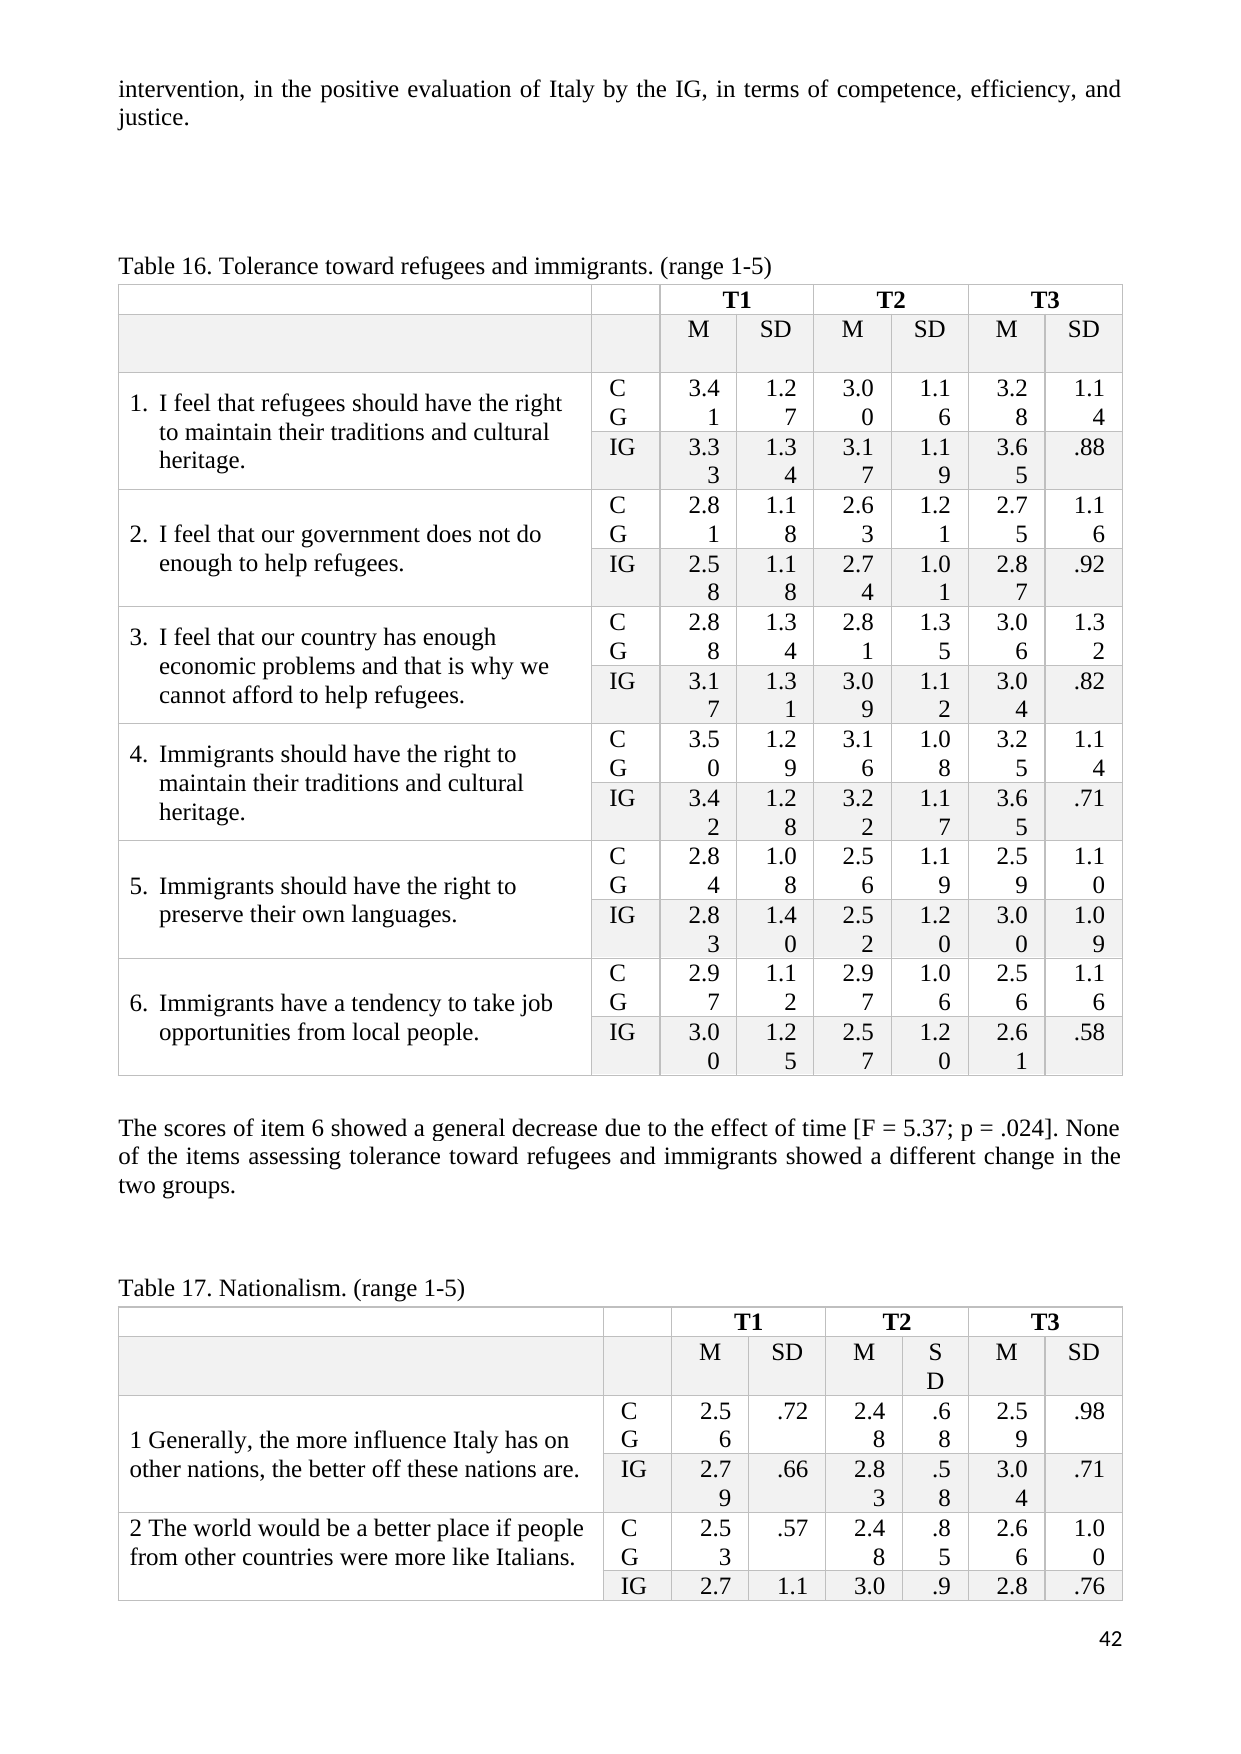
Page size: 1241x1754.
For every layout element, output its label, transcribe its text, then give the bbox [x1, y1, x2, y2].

table_header T2 [814, 285, 968, 313]
table_cell 1.01 [892, 549, 968, 606]
table_cell 2.56 [814, 841, 891, 899]
table_cell 2.52 [814, 900, 891, 957]
table_cell 1.18 [737, 490, 813, 548]
table_cell 1.10 [1046, 841, 1122, 899]
table_cell 1.28 [737, 783, 813, 840]
table_cell 2.87 [969, 549, 1044, 606]
table_cell 1.19 [892, 841, 968, 899]
table_cell 3.04 [969, 1454, 1044, 1512]
table_cell [592, 315, 659, 372]
table_cell 3.28 [969, 373, 1044, 431]
table_cell 1.29 [737, 724, 813, 782]
table_cell 2.81 [661, 490, 736, 548]
table_cell 2.56 [969, 959, 1044, 1016]
table_cell 1.12 [892, 666, 968, 723]
text Table 16. Tolerance toward refugees and immigrants. (range 1-5) [118, 251, 1122, 279]
text The scores of item 6 showed a general decrease due to the effect of time [F = 5.37; p = .024]. None of the items assessing tolerance toward refugees and immigrants showed a different change in the two groups. [118, 1113, 1122, 1199]
table_cell 1.16 [892, 373, 968, 431]
table_cell 1.09 [1046, 900, 1122, 957]
table_cell M [672, 1337, 748, 1395]
table_cell 1.1 [749, 1571, 825, 1600]
table_cell 1.14 [1046, 373, 1122, 431]
table_cell CG [592, 373, 659, 431]
table_cell 3.09 [814, 666, 891, 723]
table_cell 3.00 [814, 373, 891, 431]
table_cell 1.27 [737, 373, 813, 431]
table_cell I feel that our country has enough economic problems and that is why we cannot afford to help refugees. [119, 607, 591, 723]
table_cell SD [1046, 315, 1122, 372]
table_cell .58 [903, 1454, 968, 1512]
table_cell 2.61 [969, 1017, 1044, 1074]
table_cell 2.48 [826, 1513, 902, 1570]
table_header T3 [969, 1308, 1122, 1336]
table_cell IG [592, 783, 659, 840]
table_cell .85 [903, 1513, 968, 1570]
table_cell I feel that refugees should have the right to maintain their traditions and cultural heritage. [119, 373, 591, 489]
table_cell CG [592, 841, 659, 899]
table_cell 2.48 [826, 1396, 902, 1453]
table_cell 1.00 [1046, 1513, 1122, 1570]
table_cell CG [592, 959, 659, 1016]
table_cell IG [592, 549, 659, 606]
table_cell 2.57 [814, 1017, 891, 1074]
table_cell .88 [1046, 432, 1122, 489]
table_cell 3.00 [969, 900, 1044, 957]
table_cell 3.17 [661, 666, 736, 723]
table_cell Immigrants have a tendency to take job opportunities from local people. [119, 959, 591, 1074]
table_cell .9 [903, 1571, 968, 1600]
table_cell SD [1046, 1337, 1122, 1395]
table_cell Immigrants should have the right to preserve their own languages. [119, 841, 591, 957]
table_cell 3.25 [969, 724, 1044, 782]
table_cell IG [604, 1571, 671, 1600]
table_cell 2.59 [969, 841, 1044, 899]
table_cell .71 [1046, 783, 1122, 840]
table_cell IG [592, 900, 659, 957]
table_cell 1.21 [892, 490, 968, 548]
table_cell IG [592, 432, 659, 489]
table_cell SD [749, 1337, 825, 1395]
table_cell 2.83 [826, 1454, 902, 1512]
table_cell 3.16 [814, 724, 891, 782]
table_cell 1.31 [737, 666, 813, 723]
table_cell 1.34 [737, 432, 813, 489]
text Table 17. Nationalism. (range 1-5) [118, 1273, 1122, 1302]
table_cell 2 The world would be a better place if people from other countries were more like Italians. [119, 1513, 603, 1600]
table_cell 1.12 [737, 959, 813, 1016]
table_cell 2.84 [661, 841, 736, 899]
table_cell 1 Generally, the more influence Italy has on other nations, the better off these nations are. [119, 1396, 603, 1512]
table_cell 2.97 [661, 959, 736, 1016]
table_cell M [969, 1337, 1044, 1395]
table_header [119, 1308, 603, 1336]
table_cell 3.33 [661, 432, 736, 489]
table_cell 1.34 [737, 607, 813, 665]
table_cell 1.25 [737, 1017, 813, 1074]
table_cell [604, 1337, 671, 1395]
table_cell .57 [749, 1513, 825, 1570]
table_cell 3.22 [814, 783, 891, 840]
table_cell 2.81 [814, 607, 891, 665]
table_cell 2.66 [969, 1513, 1044, 1570]
table_header [592, 285, 659, 313]
table_cell 3.65 [969, 432, 1044, 489]
table_cell 1.06 [892, 959, 968, 1016]
table_cell 3.17 [814, 432, 891, 489]
table_header T1 [661, 285, 813, 313]
table_cell .82 [1046, 666, 1122, 723]
table_cell 1.19 [892, 432, 968, 489]
table_cell CG [592, 490, 659, 548]
table_cell I feel that our government does not do enough to help refugees. [119, 490, 591, 606]
table_cell .58 [1046, 1017, 1122, 1074]
table_header T3 [969, 285, 1122, 313]
table_cell 2.88 [661, 607, 736, 665]
table_cell 3.50 [661, 724, 736, 782]
table_cell 1.17 [892, 783, 968, 840]
table_cell M [826, 1337, 902, 1395]
table_cell 2.59 [969, 1396, 1044, 1453]
table_cell CG [604, 1513, 671, 1570]
table_cell 2.53 [672, 1513, 748, 1570]
table_cell 2.97 [814, 959, 891, 1016]
table_cell [119, 1337, 603, 1395]
table_cell 2.75 [969, 490, 1044, 548]
table_cell 1.18 [737, 549, 813, 606]
table_cell IG [592, 1017, 659, 1074]
table_cell Immigrants should have the right to maintain their traditions and cultural heritage. [119, 724, 591, 840]
table_cell 2.56 [672, 1396, 748, 1453]
table_cell 3.04 [969, 666, 1044, 723]
table_cell .68 [903, 1396, 968, 1453]
table_cell 1.16 [1046, 490, 1122, 548]
table_cell M [969, 315, 1044, 372]
table_cell 1.20 [892, 900, 968, 957]
table_cell M [661, 315, 736, 372]
table_cell .71 [1046, 1454, 1122, 1512]
table_header [119, 285, 591, 313]
table_cell .98 [1046, 1396, 1122, 1453]
table_cell .66 [749, 1454, 825, 1512]
table_cell IG [604, 1454, 671, 1512]
table_cell 1.08 [737, 841, 813, 899]
table_cell 1.20 [892, 1017, 968, 1074]
table_cell 3.0 [826, 1571, 902, 1600]
table_cell 3.41 [661, 373, 736, 431]
table_cell 2.7 [672, 1571, 748, 1600]
table_cell 2.74 [814, 549, 891, 606]
table_cell .76 [1046, 1571, 1122, 1600]
table_cell IG [592, 666, 659, 723]
table_cell 3.42 [661, 783, 736, 840]
text intervention, in the positive evaluation of Italy by the IG, in terms of competence, efficiency, and justice. [118, 74, 1122, 131]
table_cell 1.08 [892, 724, 968, 782]
table_cell 3.65 [969, 783, 1044, 840]
table_cell 1.32 [1046, 607, 1122, 665]
table_cell 3.06 [969, 607, 1044, 665]
table_cell CG [592, 724, 659, 782]
table_cell [119, 315, 591, 372]
table_header T2 [826, 1308, 968, 1336]
table_cell SD [892, 315, 968, 372]
table_cell .92 [1046, 549, 1122, 606]
table_cell 1.14 [1046, 724, 1122, 782]
table_cell CG [592, 607, 659, 665]
table_cell 2.8 [969, 1571, 1044, 1600]
table_cell 2.79 [672, 1454, 748, 1512]
table_cell 1.35 [892, 607, 968, 665]
table_header T1 [672, 1308, 825, 1336]
table_cell M [814, 315, 891, 372]
table_cell 2.83 [661, 900, 736, 957]
table_cell 3.00 [661, 1017, 736, 1074]
table_cell .72 [749, 1396, 825, 1453]
table_cell SD [737, 315, 813, 372]
table_cell 1.40 [737, 900, 813, 957]
table_cell CG [604, 1396, 671, 1453]
table_header [604, 1308, 671, 1336]
table_cell 2.63 [814, 490, 891, 548]
table_cell 1.16 [1046, 959, 1122, 1016]
table_cell 2.58 [661, 549, 736, 606]
table_cell SD [903, 1337, 968, 1395]
